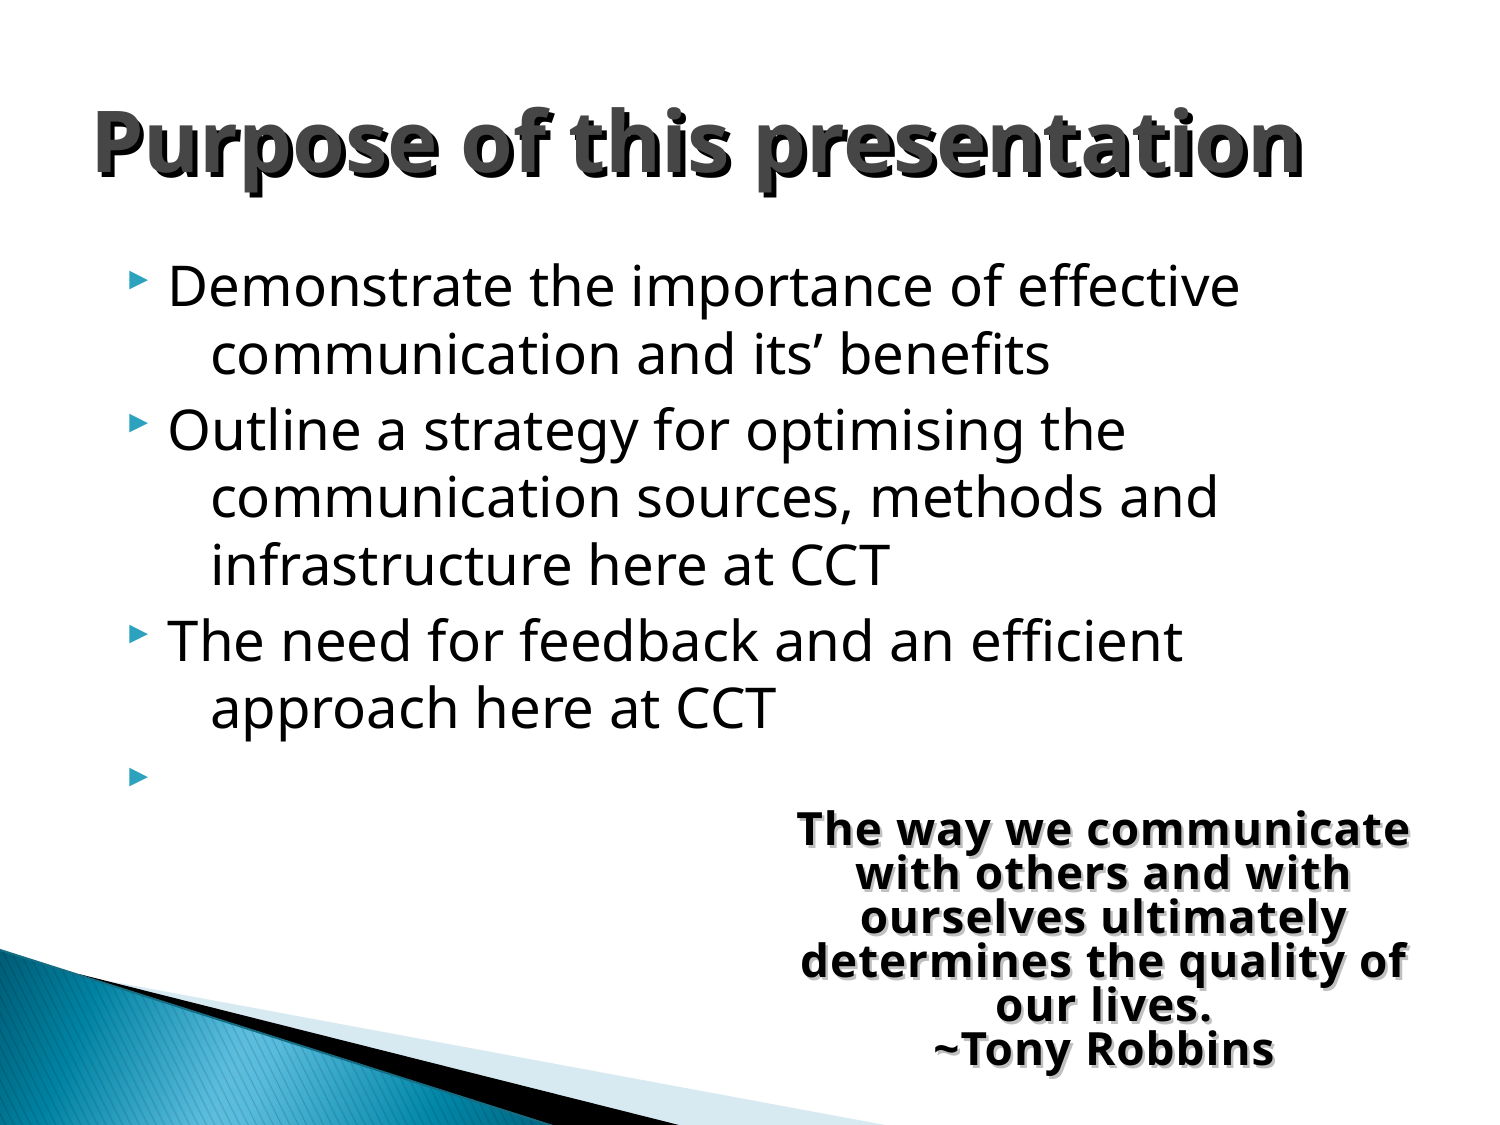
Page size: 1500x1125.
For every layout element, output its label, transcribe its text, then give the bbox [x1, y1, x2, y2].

title Purpose of this presentation [75, 45, 1426, 233]
list Demonstrate the importance of effective communication and its’ benefits Outline a strategy for optimising the communication sources, methods and infrastructure here at CCT The need for feedback and an efficient approach here at CCT [75, 243, 1426, 986]
text_box The way we communicate with others and with ourselves ultimately determines the quality of our lives. ~Tony Robbins [738, 799, 1471, 1086]
